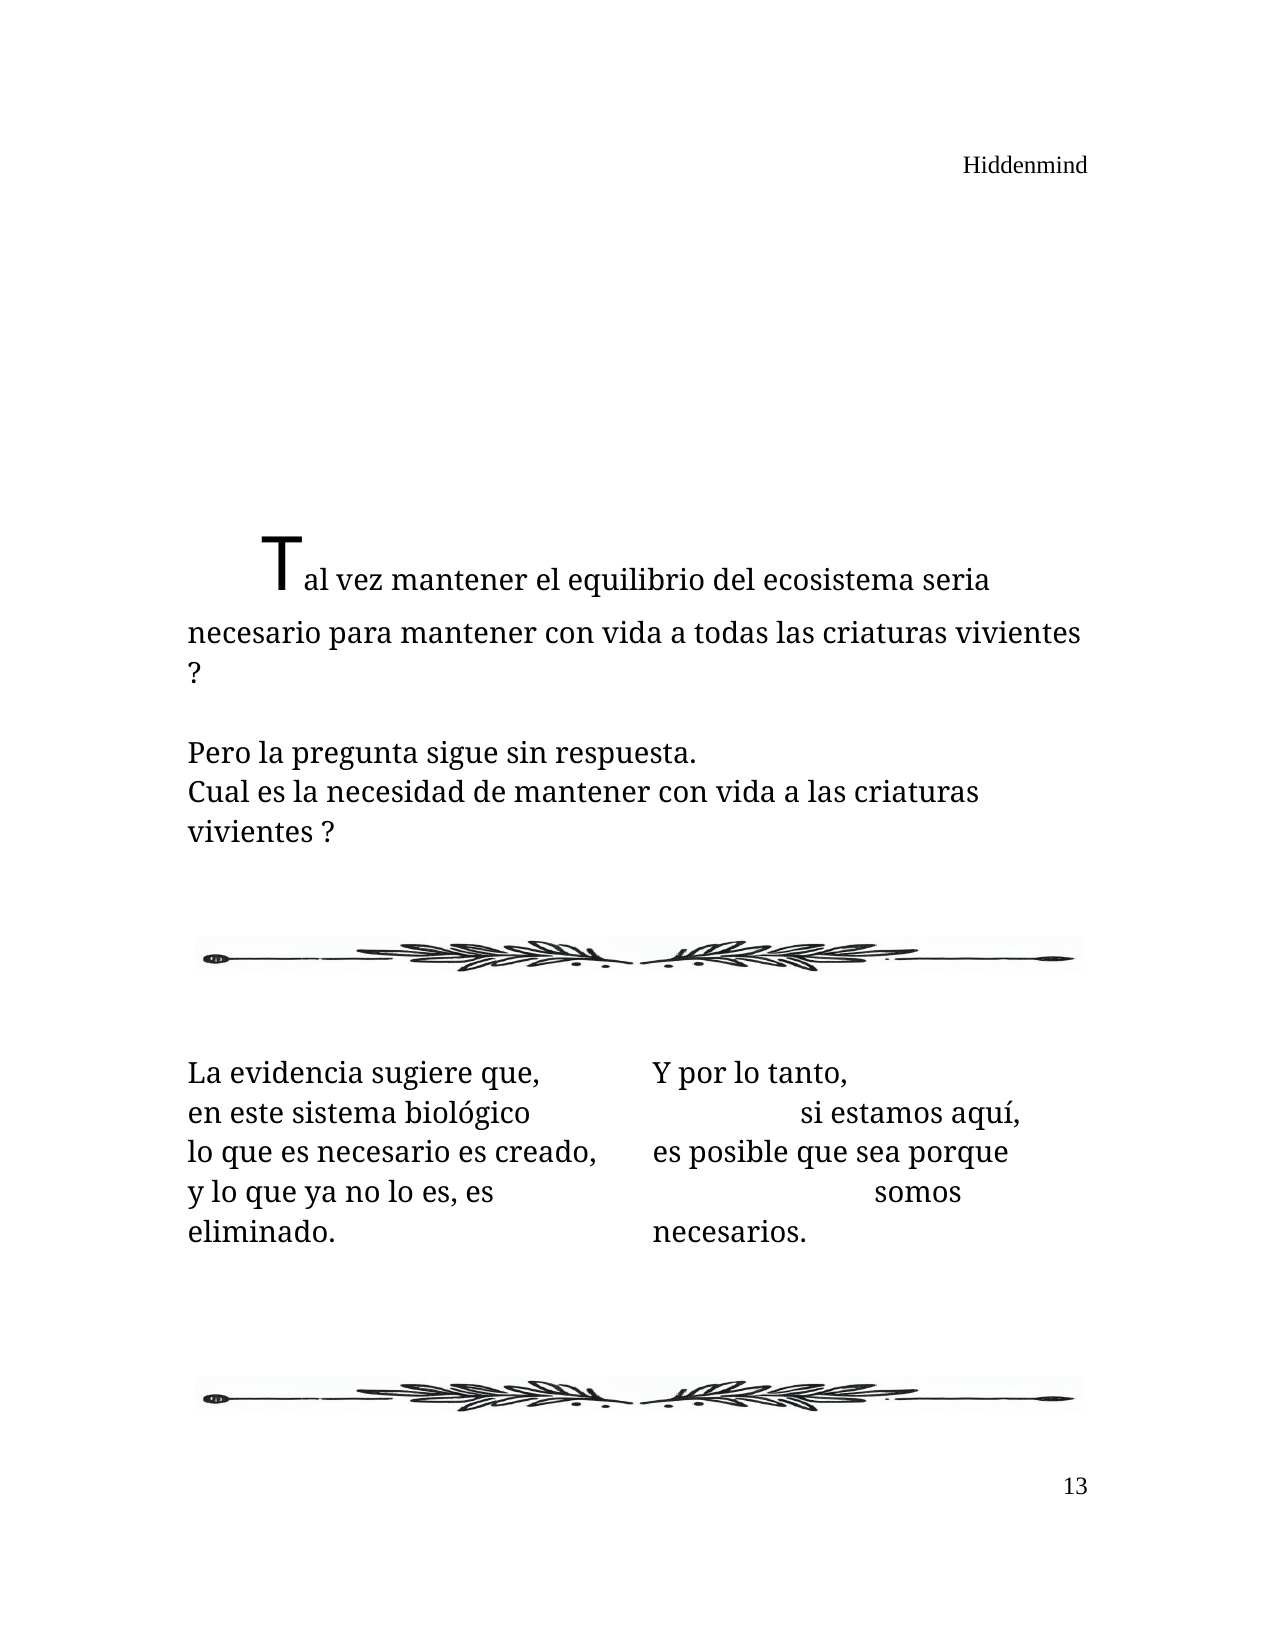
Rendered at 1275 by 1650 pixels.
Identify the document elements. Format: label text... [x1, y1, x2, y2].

picture [193, 936, 1083, 973]
text en este sistema biológico [187, 1092, 622, 1132]
text Tal vez mantener el equilibrio del ecosistema seria necesario para mantener con vida a todas las criaturas vivientes ? [187, 511, 1087, 692]
picture [193, 1376, 1083, 1413]
text Cual es la necesidad de mantener con vida a las criaturas vivientes ? [187, 772, 1087, 851]
text es posible que sea porque [652, 1132, 1087, 1171]
text La evidencia sugiere que, [187, 1052, 622, 1092]
text Y por lo tanto, [652, 1052, 1087, 1092]
text Pero la pregunta sigue sin respuesta. [187, 732, 1087, 772]
text lo que es necesario es creado, [187, 1132, 622, 1171]
text y lo que ya no lo es, es eliminado. [187, 1171, 622, 1251]
text somos necesarios. [652, 1171, 1087, 1251]
text si estamos aquí, [652, 1092, 1087, 1132]
